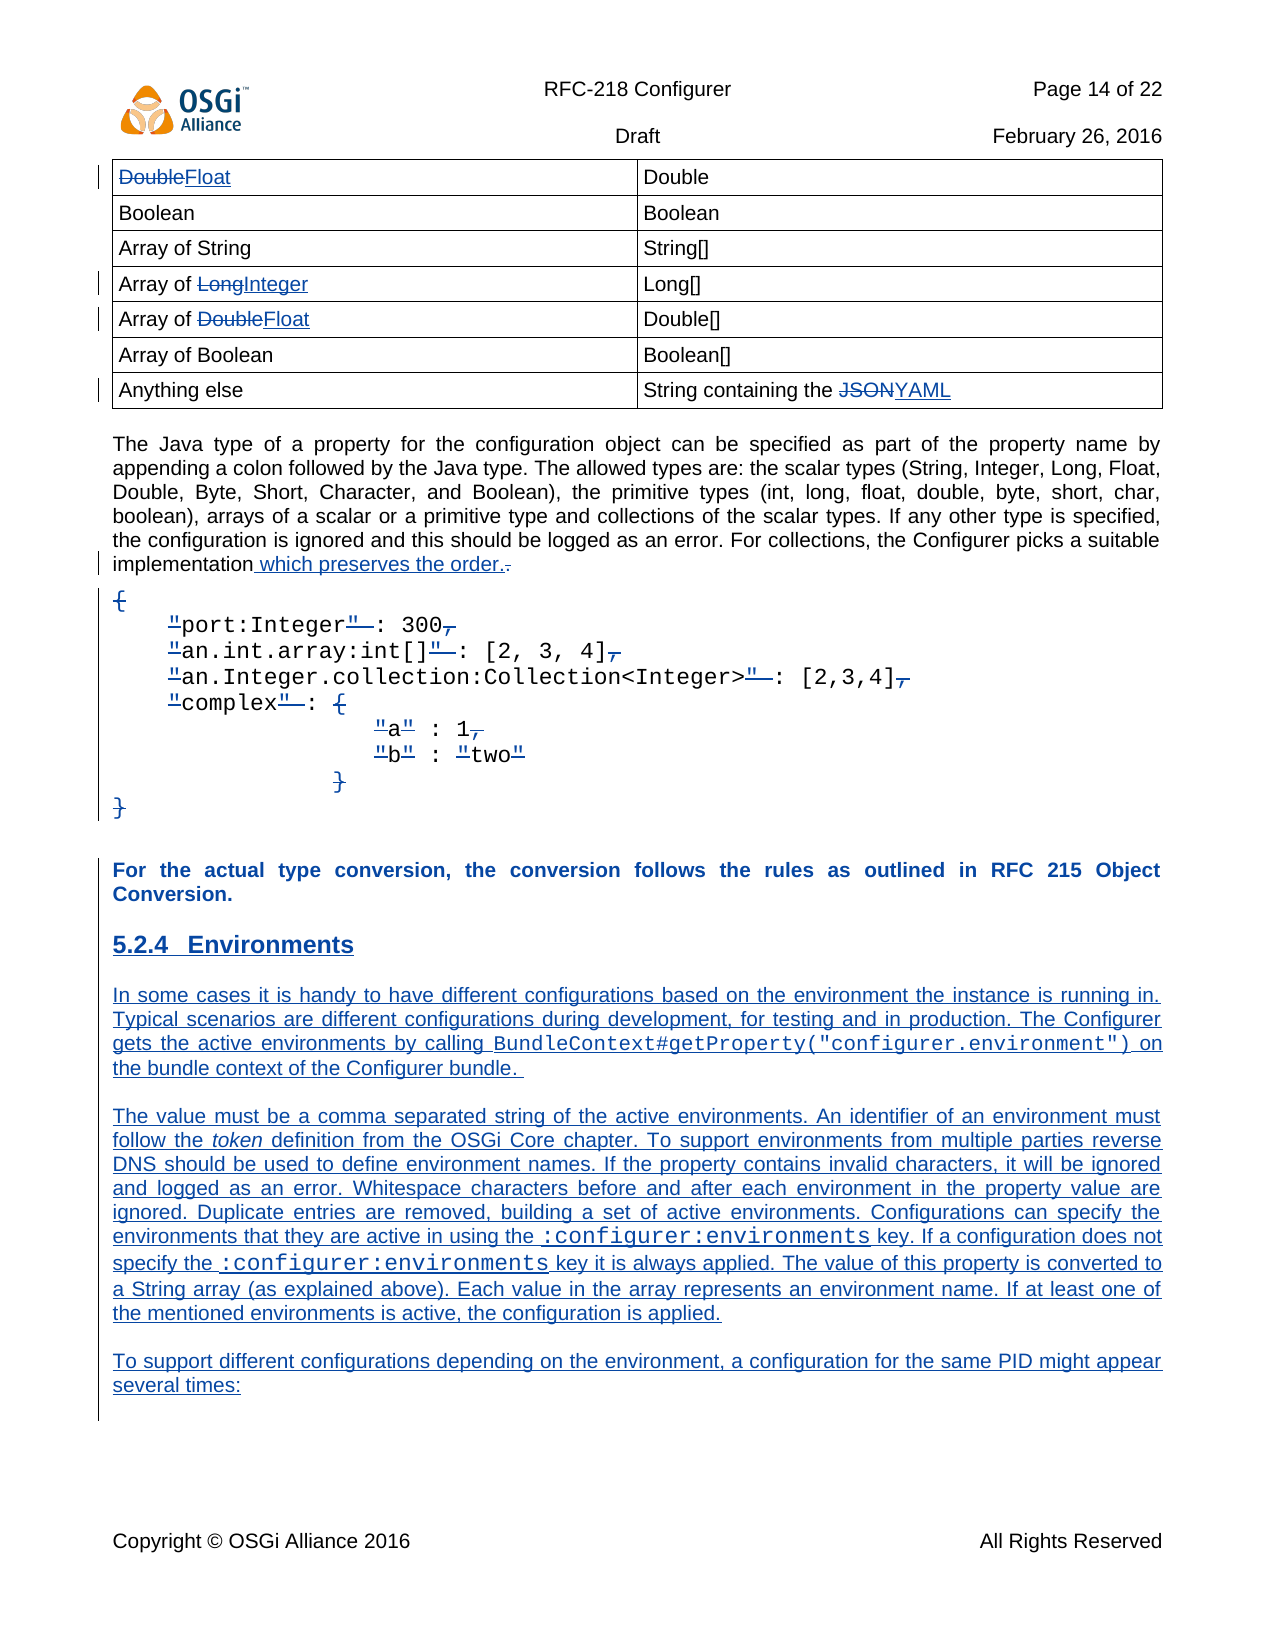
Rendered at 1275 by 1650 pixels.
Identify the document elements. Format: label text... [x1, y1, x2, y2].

picture [113, 78, 257, 142]
table_cell Boolean [638, 196, 1162, 230]
text gets the active environments by calling BundleContext#getProperty("configurer.environment") on the bundle context of the Configurer bundle. [112, 1028, 1162, 1080]
text and logged as an error. Whitespace characters before and after each environment in the property value are [112, 1174, 1162, 1197]
text environments that they are active in using the :configurer:environments key. If a configuration does not [112, 1222, 1162, 1245]
table_cell String containing the YAML [638, 373, 1162, 408]
text The value must be a comma separated string of the active environments. An identifier of an environment must follow the token definition from the OSGi Core chapter. To support environments from multiple parties reverse [112, 1104, 1162, 1149]
table_cell Double [638, 160, 1162, 194]
table_cell Double[] [638, 302, 1162, 337]
text In some cases it is handy to have different configurations based on the environment the instance is running in. Typical scenarios are different configurations during development, for testing and in production. The Configurer [112, 982, 1162, 1027]
text port:Integer: 300 an.int.array:int[]: [2, 3, 4] an.Integer.collection:Collection<Integer>: [2,3,4] complex: a : 1 b : two [112, 588, 1162, 845]
table_cell Array of Boolean [113, 338, 637, 372]
table_cell Array of Float [113, 302, 637, 337]
table_cell String[] [638, 231, 1162, 266]
text To support different configurations depending on the environment, a configuration for the same PID might appear [112, 1349, 1162, 1370]
table_cell Boolean [113, 196, 637, 230]
table_cell Array of Integer [113, 267, 637, 301]
text the mentioned environments is active, the configuration is applied. [112, 1299, 1162, 1325]
text For the actual type conversion, the conversion follows the rules as outlined in RFC 215 Object Conversion. [112, 858, 1162, 906]
table_cell Anything else [113, 373, 637, 408]
text specify the :configurer:environments key it is always applied. The value of this property is converted to a String array (as explained above). Each value in the array represents an environment name. If at least one of [112, 1246, 1162, 1298]
table_cell Long[] [638, 267, 1162, 301]
table_cell Boolean[] [638, 338, 1162, 372]
text The Java type of a property for the configuration object can be specified as part of the property name by appending a colon followed by the Java type. The allowed types are: the scalar types (String, Integer, Long, Float, Double, Byte, Short, Character, and Boolean), the primitive types (int, long, float, double, byte, short, char, boolean), arrays of a scalar or a primitive type and collections of the scalar types. If any other type is specified, the configuration is ignored and this should be logged as an error. For collections, the Configurer picks a suitable implementation which preserves the order. [112, 432, 1162, 575]
table_cell Float [113, 160, 637, 194]
subtitle Environments [112, 930, 1162, 958]
text DNS should be used to define environment names. If the property contains invalid characters, it will be ignored [112, 1150, 1162, 1173]
text several times: [112, 1371, 1162, 1397]
text ignored. Duplicate entries are removed, building a set of active environments. Configurations can specify the [112, 1198, 1162, 1221]
table_cell Array of String [113, 231, 637, 266]
